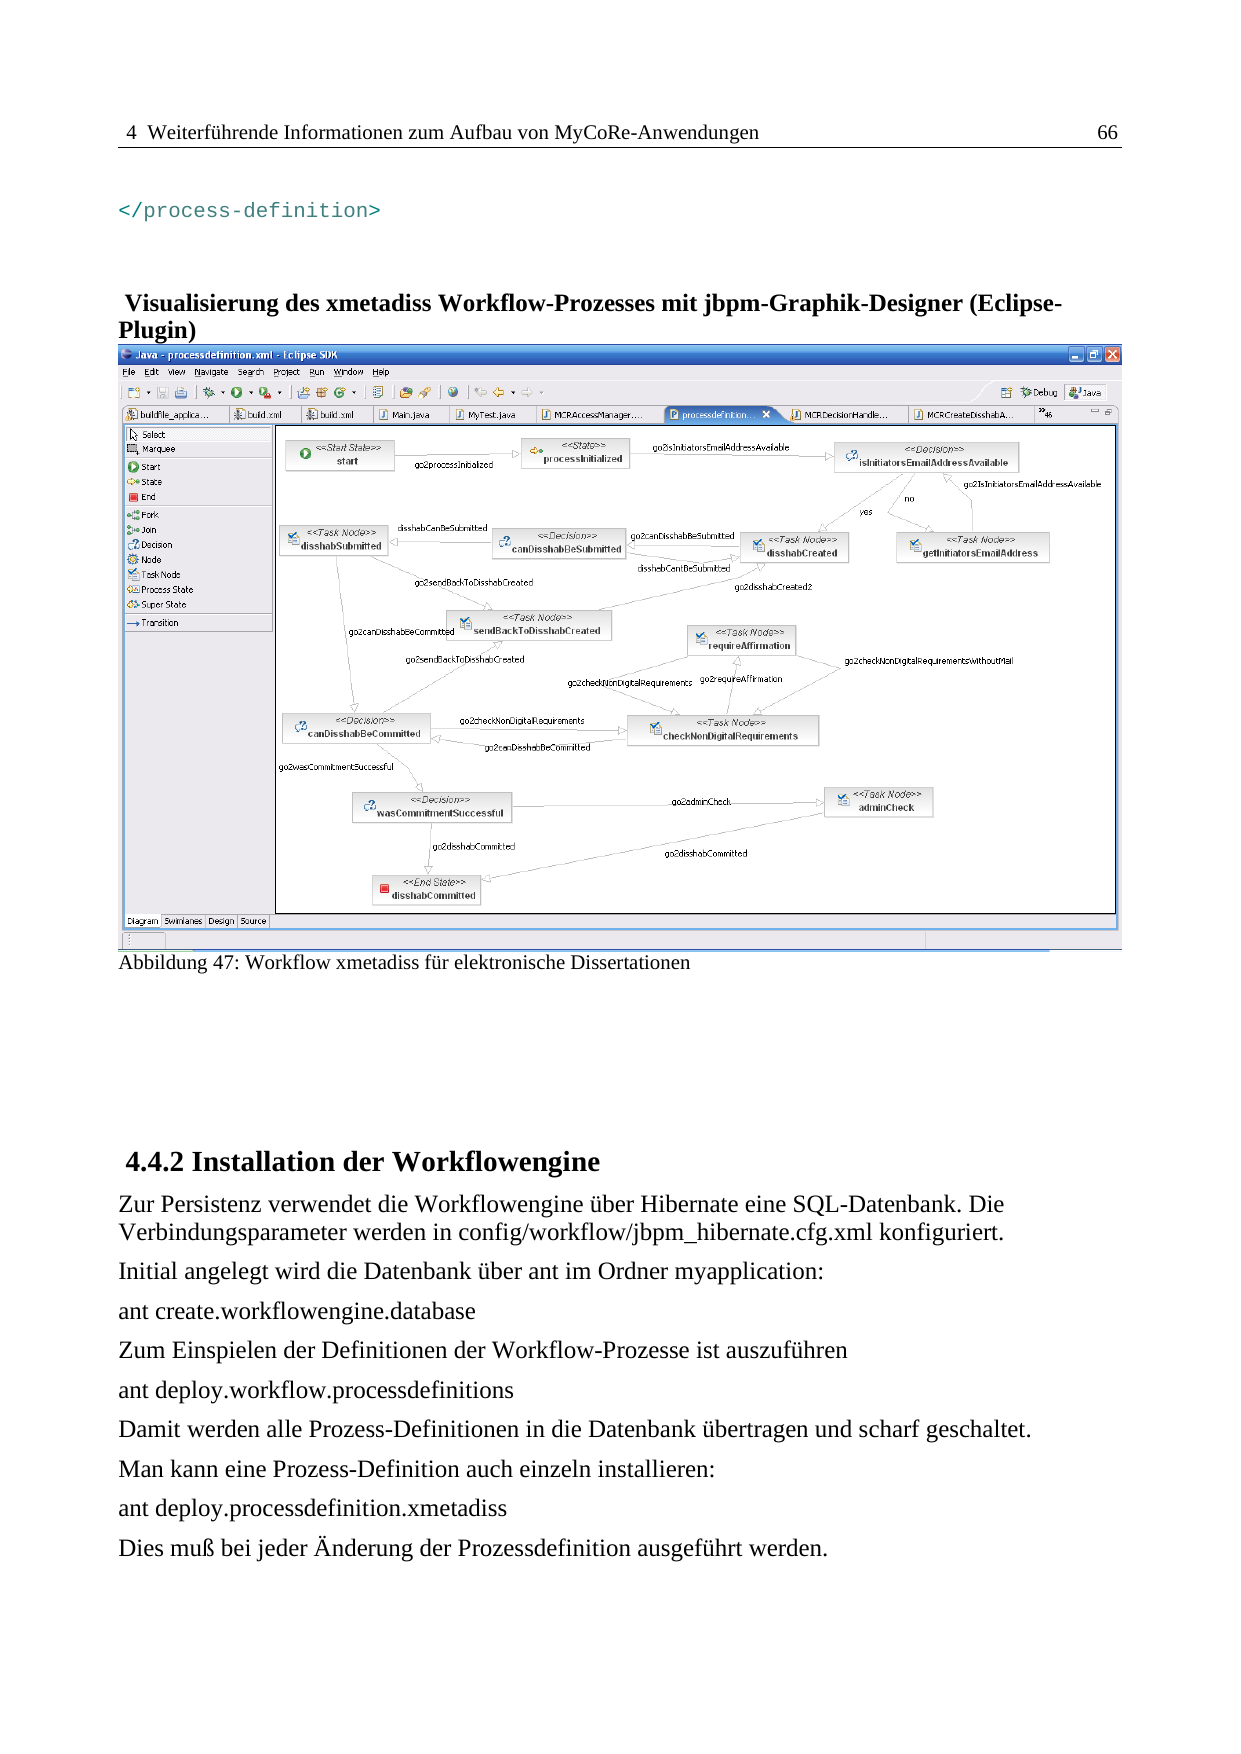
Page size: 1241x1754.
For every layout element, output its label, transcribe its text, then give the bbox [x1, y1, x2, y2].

text Dies muß bei jeder Änderung der Prozessdefinition ausgeführt werden. [118, 1534, 1122, 1561]
text ant deploy.processdefinition.xmetadiss [118, 1494, 1122, 1522]
subtitle Visualisierung des xmetadiss Workflow-Prozesses mit jbpm-Graphik-Designer (Eclipse-Plugin) [118, 289, 1122, 344]
text ant deploy.workflow.processdefinitions [118, 1376, 1122, 1403]
text Abbildung 47: Workflow xmetadiss für elektronische Dissertationen [118, 952, 1122, 974]
text Damit werden alle Prozess-Definitionen in die Datenbank übertragen und scharf geschaltet. [118, 1415, 1122, 1443]
text ant create.workflowengine.database [118, 1297, 1122, 1324]
text </process-definition> [118, 201, 1122, 224]
text Zur Persistenz verwendet die Workflowengine über Hibernate eine SQL-Datenbank. Die Verbindungsparameter werden in config/workflow/jbpm_hibernate.cfg.xml konfiguriert. [118, 1190, 1122, 1246]
subtitle Installation der Workflowengine [118, 1145, 1122, 1178]
text Man kann eine Prozess-Definition auch einzeln installieren: [118, 1455, 1122, 1482]
text Initial angelegt wird die Datenbank über ant im Ordner myapplication: [118, 1257, 1122, 1285]
text Zum Einspielen der Definitionen der Workflow-Prozesse ist auszuführen [118, 1336, 1122, 1364]
picture [118, 344, 1122, 952]
